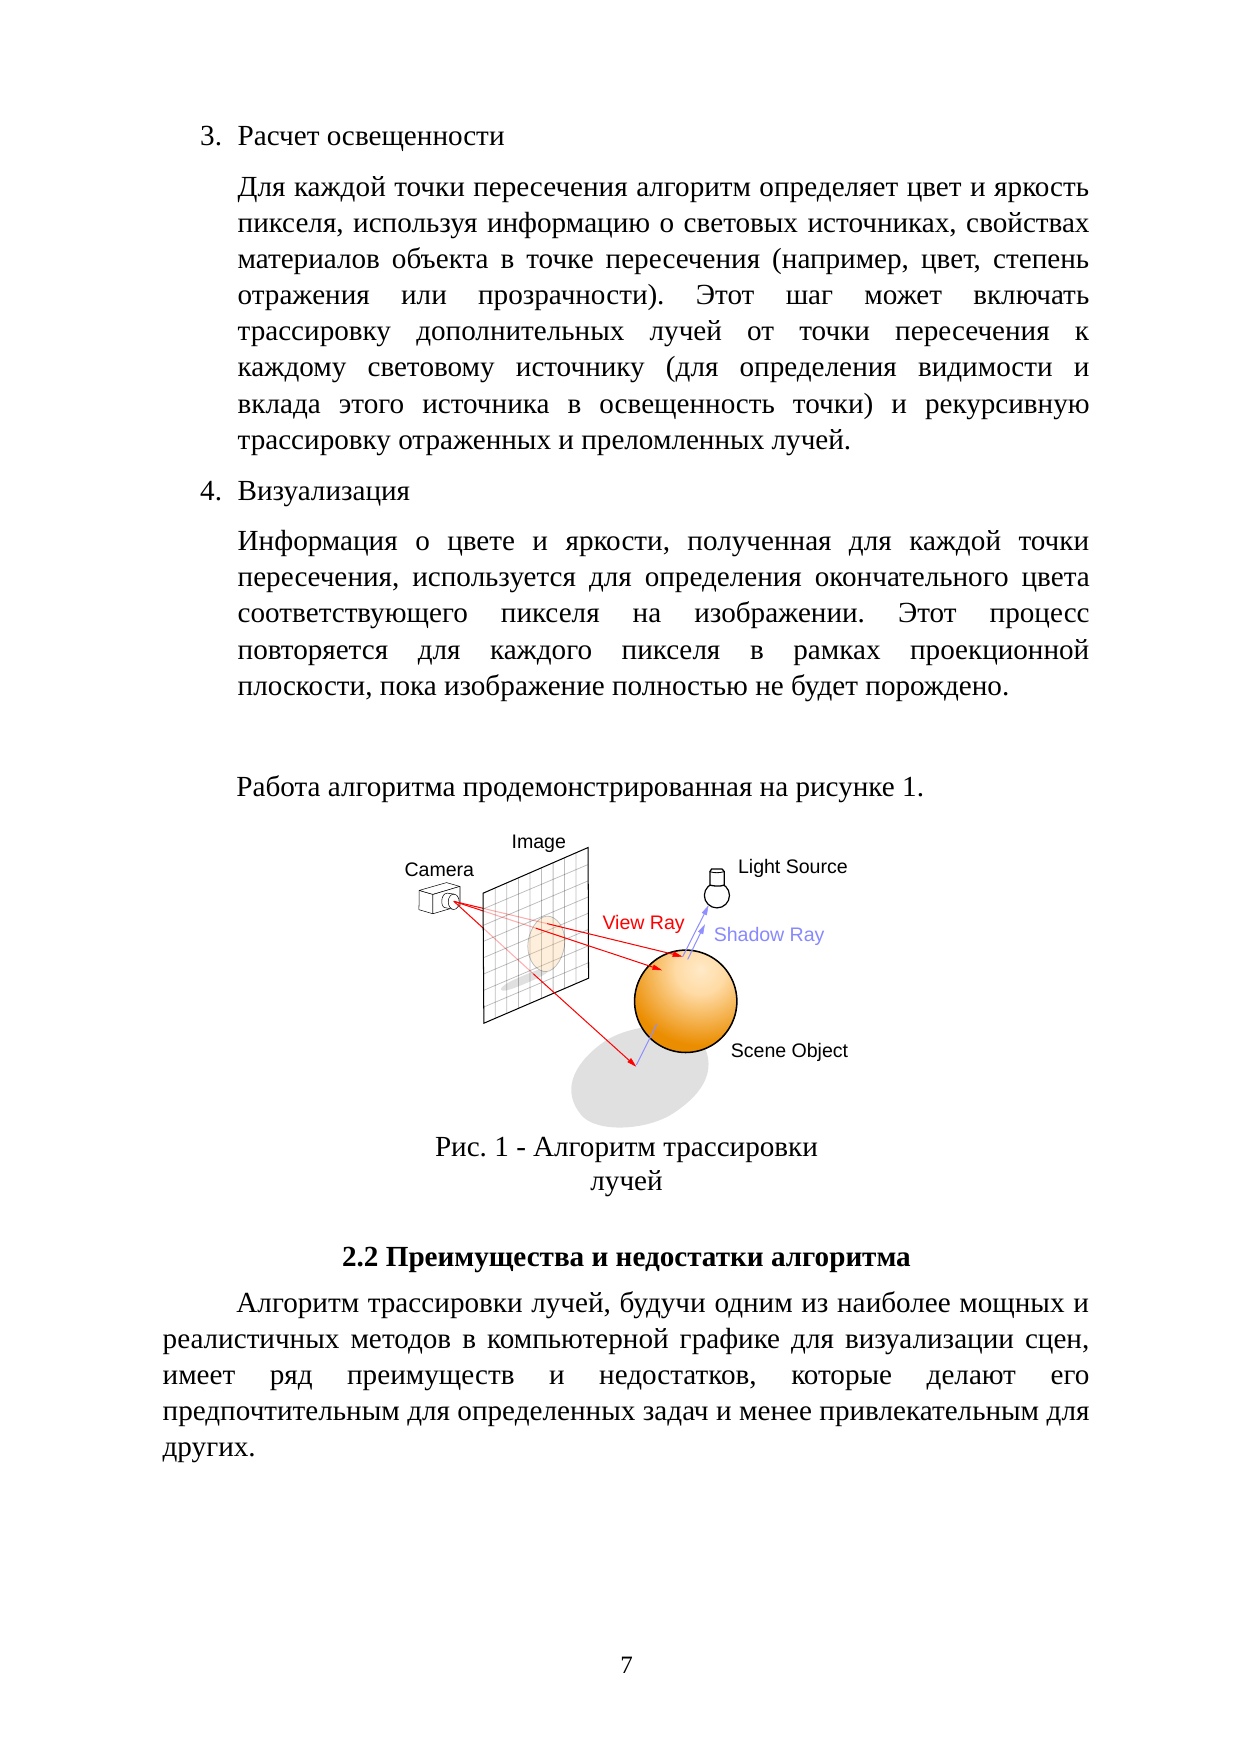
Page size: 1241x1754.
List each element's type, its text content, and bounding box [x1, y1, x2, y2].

list Информация о цвете и яркости, полученная для каждой точки пересечения, используется для определения окончательного цвета соответствующего пикселя на изображении. Этот процесс повторяется для каждого пикселя в рамках проекционной плоскости, пока изображение полностью не будет порождено. [200, 523, 1090, 701]
text Рис. 1 - Алгоритм трассировки лучей [403, 833, 849, 1197]
list Визуализация [200, 473, 1090, 506]
list Для каждой точки пересечения алгоритм определяет цвет и яркость пикселя, используя информацию о световых источниках, свойствах материалов объекта в точке пересечения (например, цвет, степень отражения или прозрачности). Этот шаг может включать трассировку дополнительных лучей от точки пересечения к каждому световому источнику (для определения видимости и вклада этого источника в освещенность точки) и рекурсивную трассировку отраженных и преломленных лучей. [200, 169, 1090, 455]
text Алгоритм трассировки лучей, будучи одним из наиболее мощных и реалистичных методов в компьютерной графике для визуализации сцен, имеет ряд преимуществ и недостатков, которые делают его предпочтительным для определенных задач и менее привлекательным для других. [162, 1285, 1090, 1463]
list Расчет освещенности [200, 118, 1090, 152]
text Работа алгоритма продемонстрированная на рисунке 1. [162, 769, 1090, 803]
subtitle 2.2 Преимущества и недостатки алгоритма [162, 1239, 1090, 1272]
